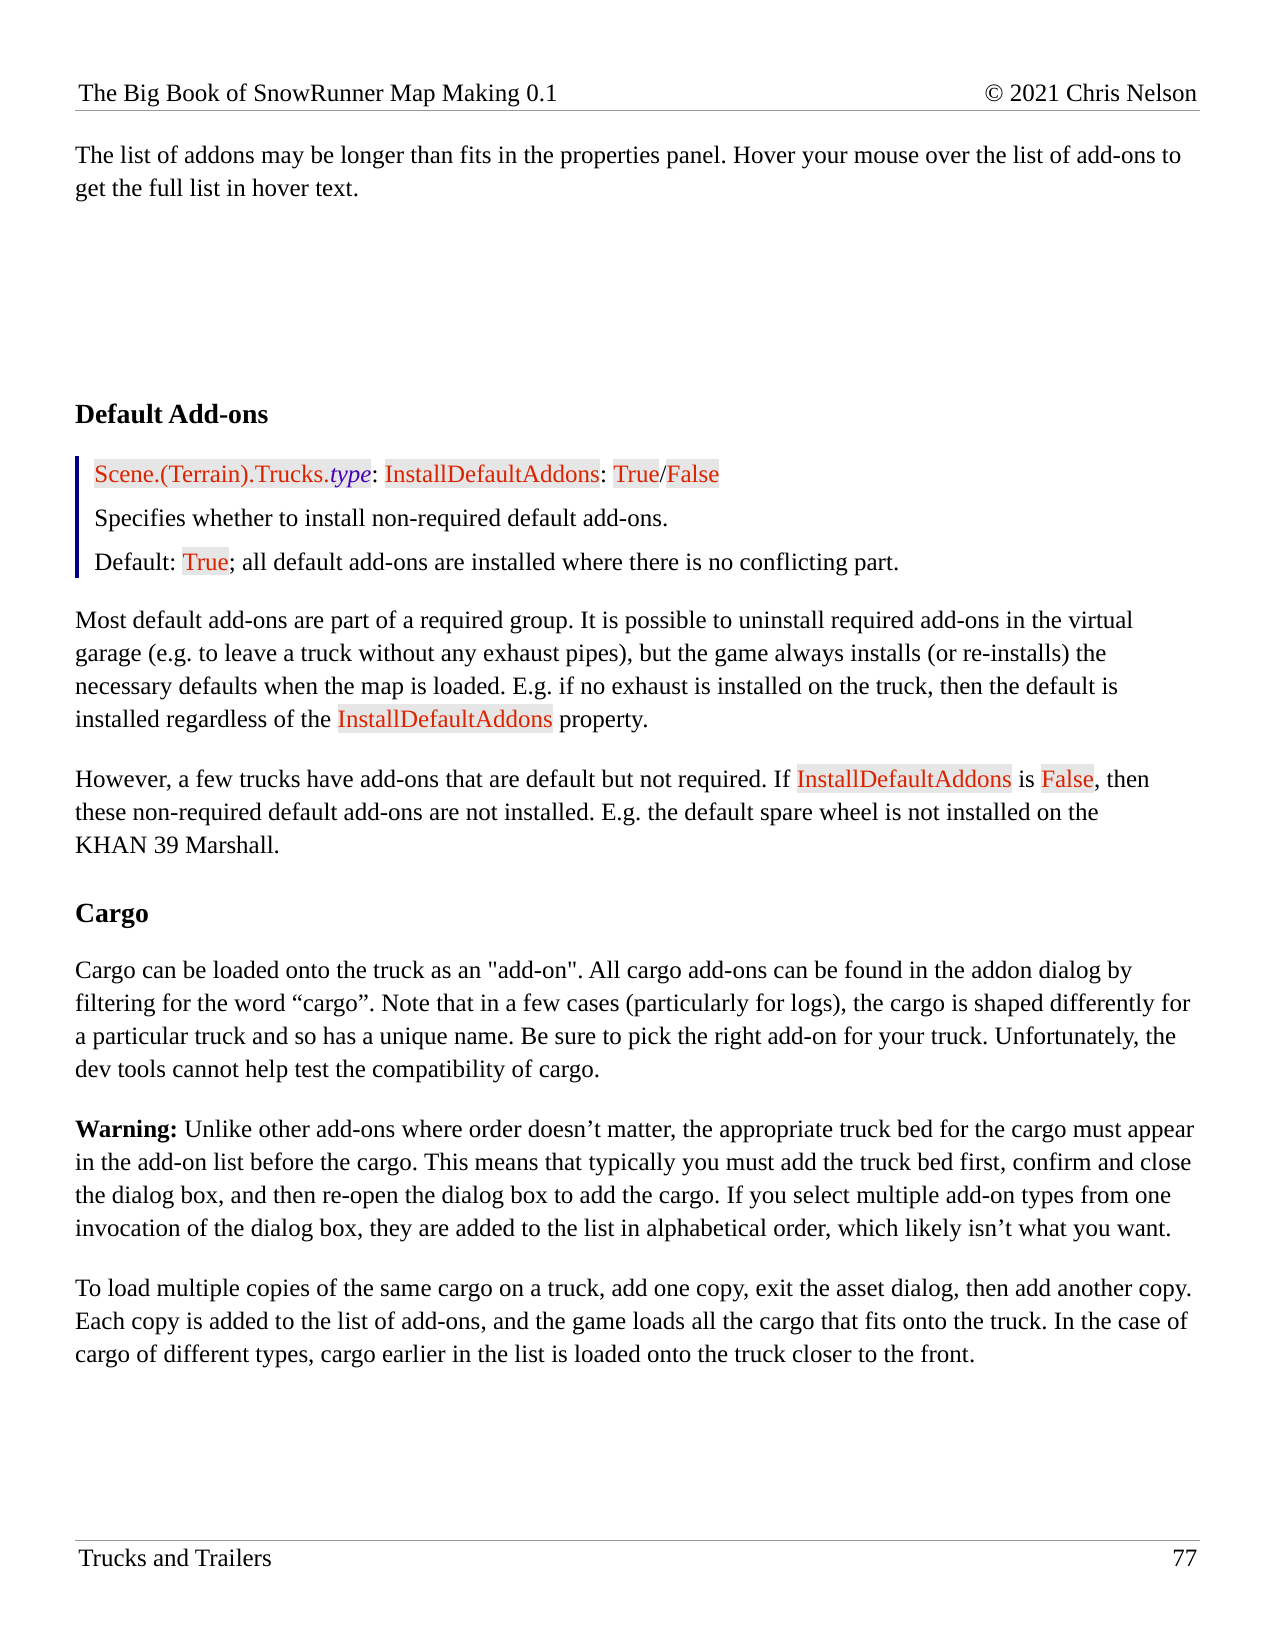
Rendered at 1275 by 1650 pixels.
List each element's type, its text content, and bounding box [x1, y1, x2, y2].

text Cargo can be loaded onto the truck as an "add-on". All cargo add-ons can be found in the addon dialog by filtering for the word “cargo”. Note that in a few cases (particularly for logs), the cargo is shaped differently for a particular truck and so has a unique name. Be sure to pick the right add-on for your truck. Unfortunately, the dev tools cannot help test the compatibility of cargo. [75, 955, 1200, 1083]
text Scene.(Terrain).Trucks.type: InstallDefaultAddons: True/False [79, 456, 1200, 488]
text The list of addons may be longer than fits in the properties panel. Hover your mouse over the list of add-ons to get the full list in hover text. [75, 140, 1200, 202]
subtitle Default Add-ons [75, 397, 1200, 429]
subtitle Cargo [75, 896, 1200, 928]
text Most default add-ons are part of a required group. It is possible to uninstall required add-ons in the virtual garage (e.g. to leave a truck without any exhaust pipes), but the game always installs (or re-installs) the necessary defaults when the map is loaded. E.g. if no exhaust is installed on the truck, then the default is installed regardless of the InstallDefaultAddons property. [75, 605, 1200, 733]
text To load multiple copies of the same cargo on a truck, add one copy, exit the asset dialog, then add another copy. Each copy is added to the list of add-ons, and the game loads all the cargo that fits onto the truck. In the case of cargo of different types, cargo earlier in the list is loaded onto the truck closer to the front. [75, 1273, 1200, 1368]
text Default: True; all default add-ons are installed where there is no conflicting part. [79, 543, 1200, 578]
text Specifies whether to install non-required default add-ons. [79, 500, 1200, 532]
text However, a few trucks have add-ons that are default but not required. If InstallDefaultAddons is False, then these non-required default add-ons are not installed. E.g. the default spare wheel is not installed on the KHAN 39 Marshall. [75, 764, 1200, 859]
text Warning: Unlike other add-ons where order doesn’t matter, the appropriate truck bed for the cargo must appear in the add-on list before the cargo. This means that typically you must add the truck bed first, confirm and close the dialog box, and then re-open the dialog box to add the cargo. If you select multiple add-on types from one invocation of the dialog box, they are added to the list in alphabetical order, which likely isn’t what you want. [75, 1114, 1200, 1242]
